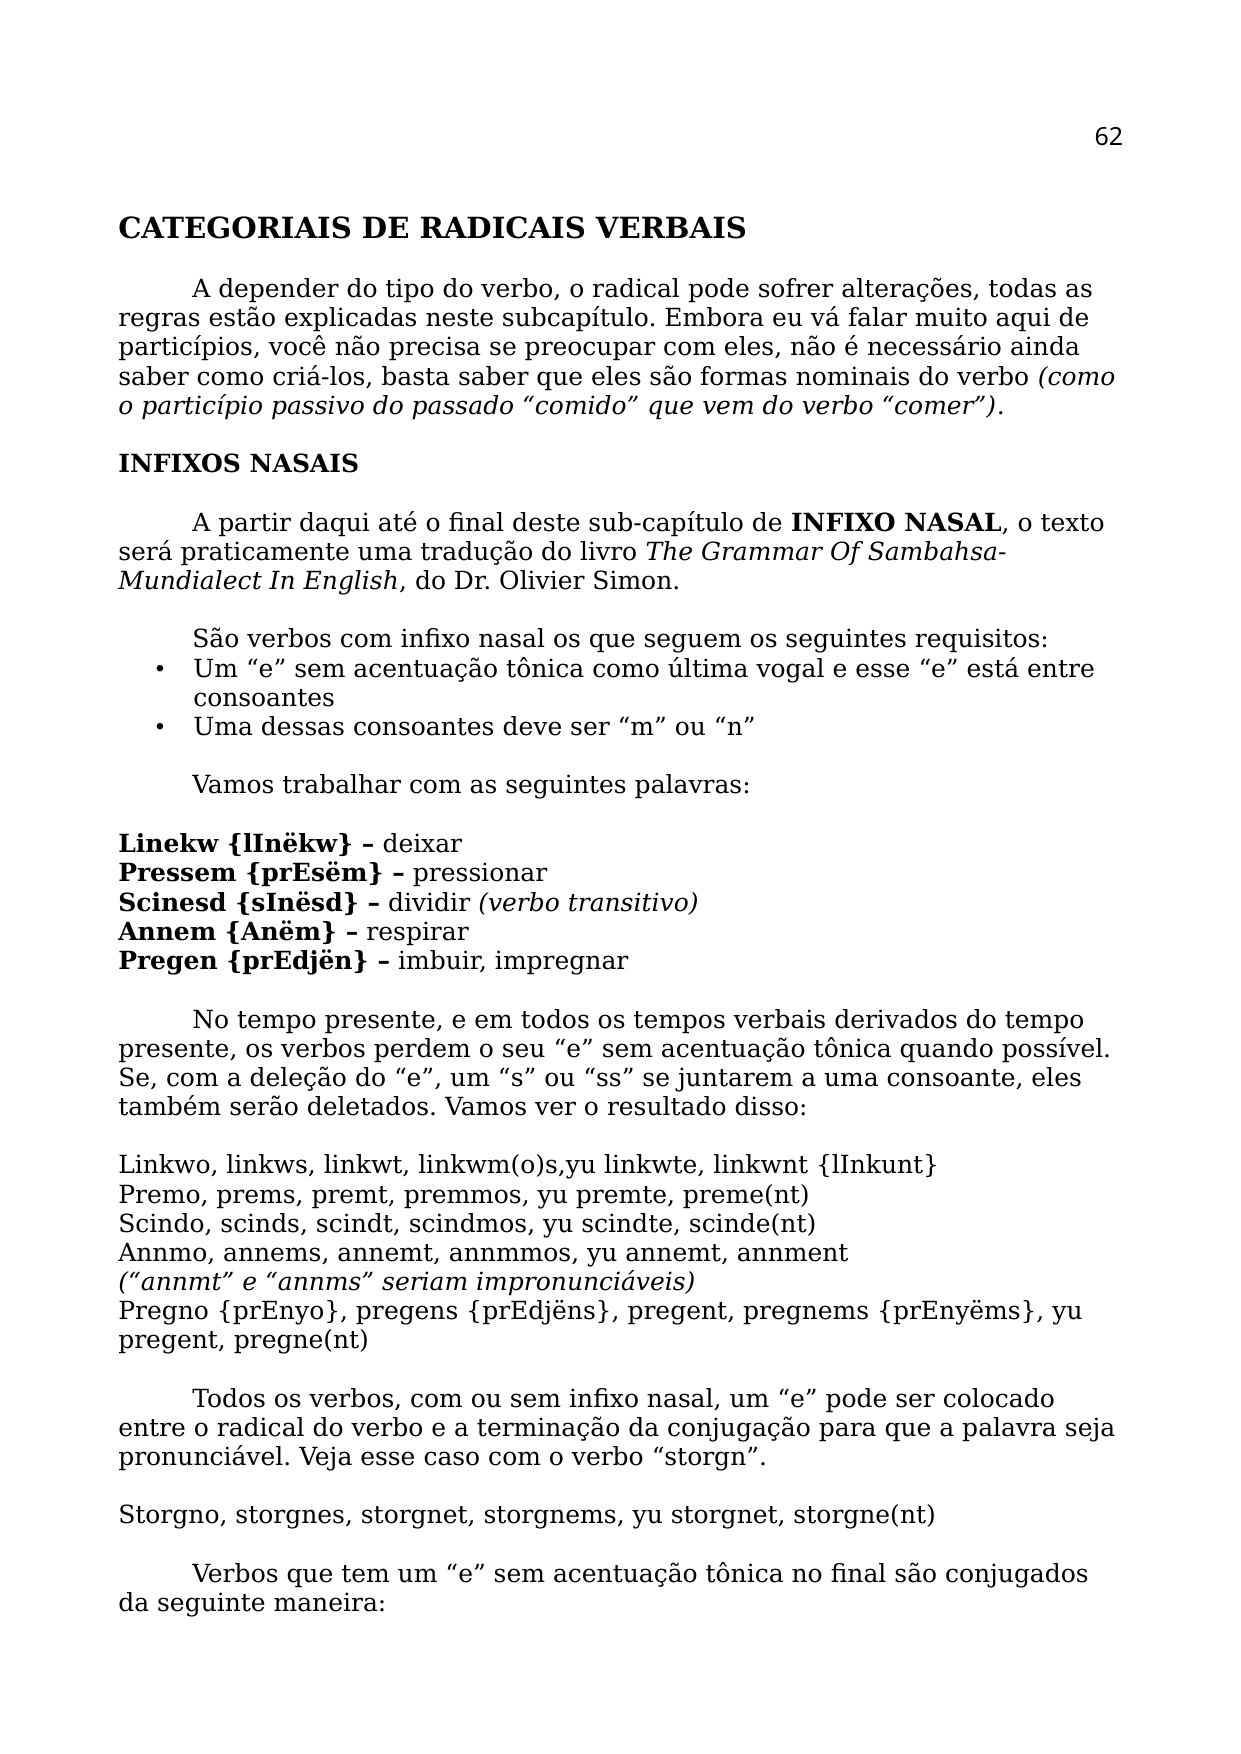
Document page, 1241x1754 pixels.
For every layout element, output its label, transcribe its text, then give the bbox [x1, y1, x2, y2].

text Vamos trabalhar com as seguintes palavras: [118, 771, 1123, 800]
text (“annmt” e “annms” seriam impronunciáveis) [118, 1267, 1123, 1297]
text Pregen {prEdjën} – imbuir, impregnar [118, 946, 1123, 976]
text Pregno {prEnyo}, pregens {prEdjëns}, pregent, pregnems {prEnyëms}, yu pregent, pregne(nt) [118, 1297, 1123, 1355]
text Todos os verbos, com ou sem infixo nasal, um “e” pode ser colocado entre o radical do verbo e a terminação da conjugação para que a palavra seja pronunciável. Veja esse caso com o verbo “storgn”. [118, 1384, 1123, 1472]
text São verbos com infixo nasal os que seguem os seguintes requisitos: [118, 625, 1123, 654]
text Verbos que tem um “e” sem acentuação tônica no final são conjugados da seguinte maneira: [118, 1559, 1123, 1617]
text Pressem {prEsëm} – pressionar [118, 858, 1123, 888]
subtitle CATEGORIAIS DE RADICAIS VERBAIS [118, 211, 1123, 245]
list Uma dessas consoantes deve ser “m” ou “n” [156, 712, 1123, 741]
text Annmo, annems, annemt, annmmos, yu annemt, annment [118, 1238, 1123, 1267]
text A depender do tipo do verbo, o radical pode sofrer alterações, todas as regras estão explicadas neste subcapítulo. Embora eu vá falar muito aqui de particípios, você não precisa se preocupar com eles, não é necessário ainda saber como criá-los, basta saber que eles são formas nominais do verbo (como o particípio passivo do passado “comido” que vem do verbo “comer”). [118, 274, 1123, 420]
text Linekw {lInëkw} – deixar [118, 829, 1123, 858]
subtitle INFIXOS NASAIS [118, 449, 1123, 479]
text Premo, prems, premt, premmos, yu premte, preme(nt) [118, 1180, 1123, 1209]
text Linkwo, linkws, linkwt, linkwm(o)s,yu linkwte, linkwnt {lInkunt} [118, 1151, 1123, 1180]
text Annem {Anëm} – respirar [118, 917, 1123, 946]
text Storgno, storgnes, storgnet, storgnems, yu storgnet, storgne(nt) [118, 1501, 1123, 1530]
text Scindo, scinds, scindt, scindmos, yu scindte, scinde(nt) [118, 1209, 1123, 1238]
list Um “e” sem acentuação tônica como última vogal e esse “e” está entre consoantes [156, 654, 1123, 712]
text Scinesd {sInësd} – dividir (verbo transitivo) [118, 888, 1123, 917]
text A partir daqui até o final deste sub-capítulo de INFIXO NASAL, o texto será praticamente uma tradução do livro The Grammar Of Sambahsa-Mundialect In English, do Dr. Olivier Simon. [118, 508, 1123, 596]
text No tempo presente, e em todos os tempos verbais derivados do tempo presente, os verbos perdem o seu “e” sem acentuação tônica quando possível. Se, com a deleção do “e”, um “s” ou “ss” se juntarem a uma consoante, eles também serão deletados. Vamos ver o resultado disso: [118, 1005, 1123, 1122]
